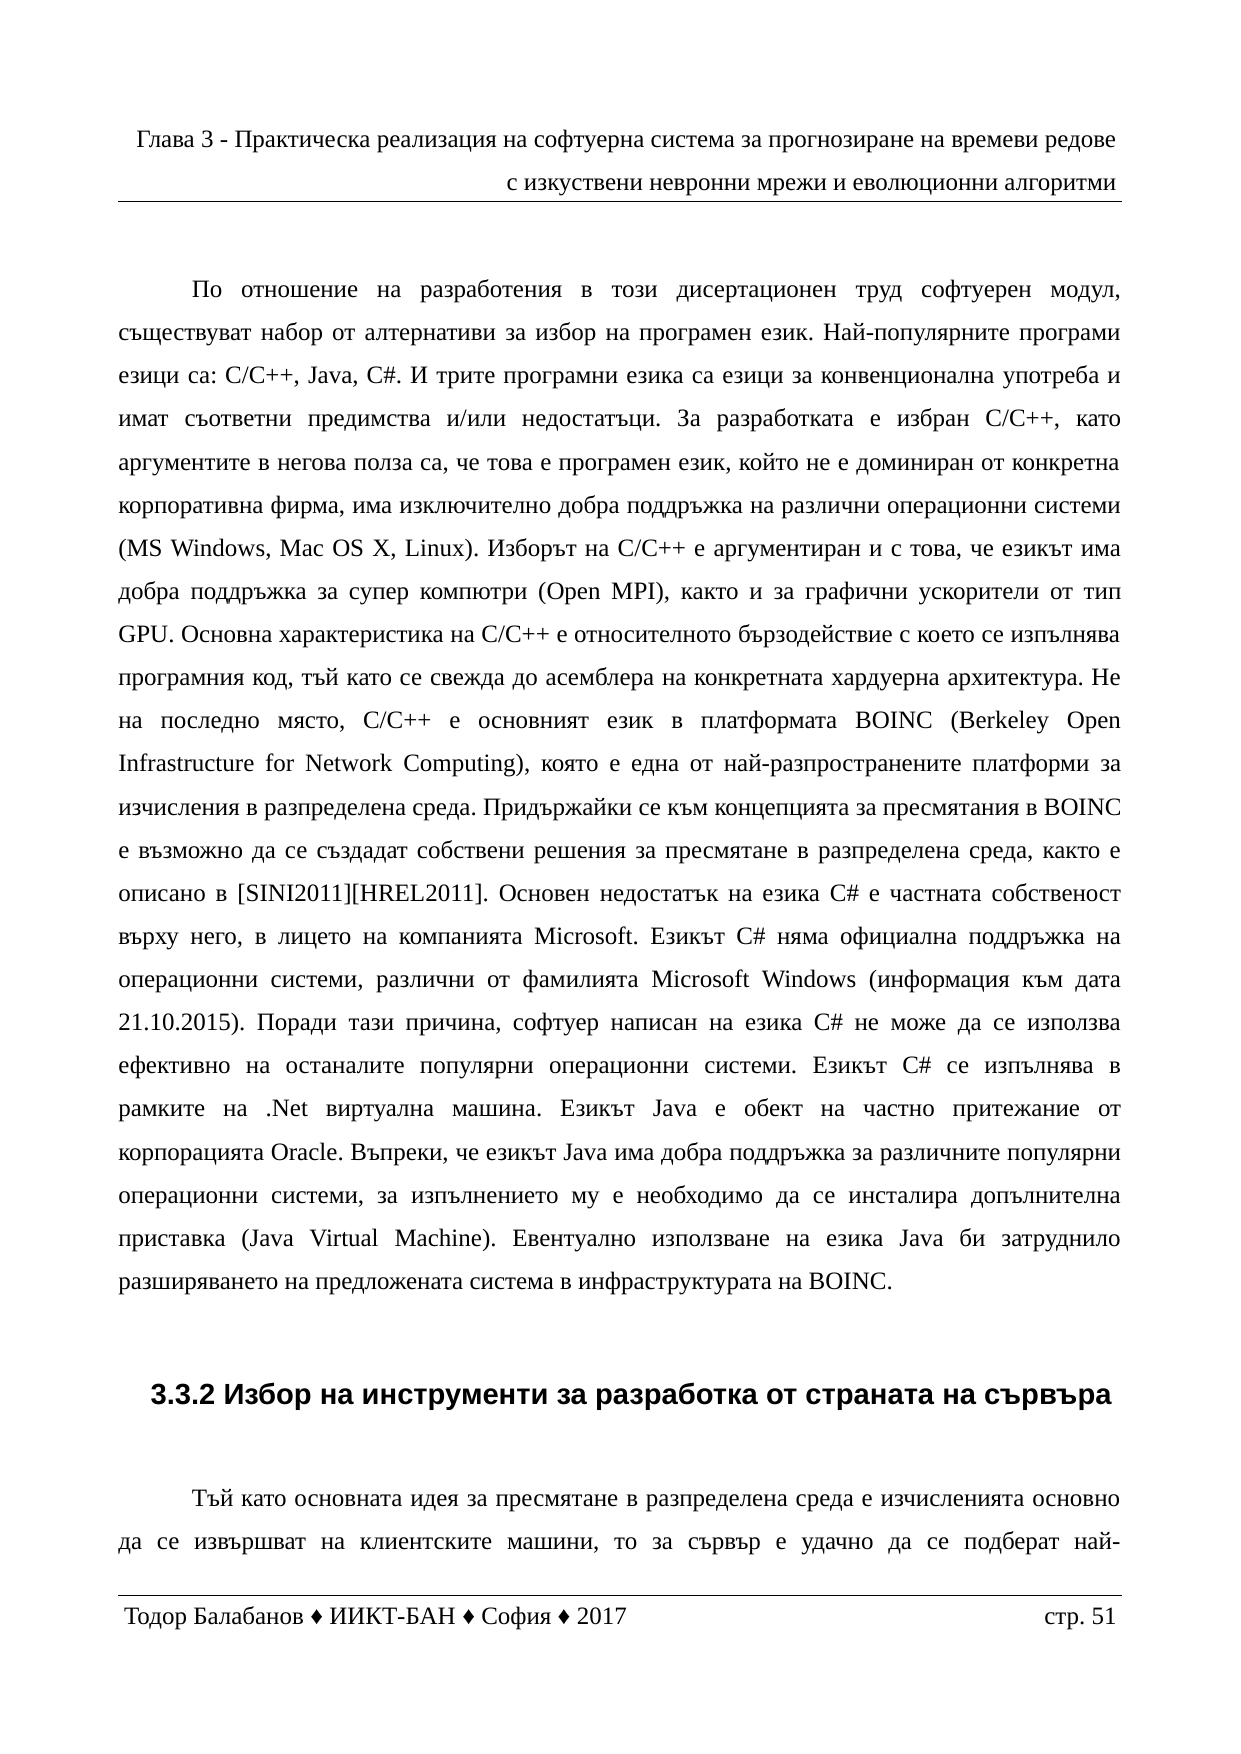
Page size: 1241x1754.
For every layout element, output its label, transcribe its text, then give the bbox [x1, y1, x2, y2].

text По отношение на разработения в този дисертационен труд софтуерен модул, съществуват набор от алтернативи за избор на програмен език. Най-популярните програми езици са: C/C++, Java, C#. И трите програмни езика са езици за конвенционална употреба и имат съответни предимства и/или недостатъци. За разработката е избран С/С++, като аргументите в негова полза са, че това е програмен език, който не е доминиран от конкретна корпоративна фирма, има изключително добра поддръжка на различни операционни системи (MS Windows, Mac OS X, Linux). Изборът на C/C++ е аргументиран и с това, че езикът има добра поддръжка за супер компютри (Open MPI), както и за графични ускорители от тип GPU. Основна характеристика на С/С++ е относителното бързодействие с което се изпълнява програмния код, тъй като се свежда до асемблера на конкретната хардуерна архитектура. Не на последно място, С/С++ е основният език в платформата BOINC (Berkeley Open Infrastructure for Network Computing), която е една от най-разпространените платформи за изчисления в разпределена среда. Придържайки се към концепцията за пресмятания в BOINC е възможно да се създадат собствени решения за пресмятане в разпределена среда, както е описано в [SINI2011][HREL2011]. Основен недостатък на езика С# е частната собственост върху него, в лицето на компанията Microsoft. Езикът С# няма официална поддръжка на операционни системи, различни от фамилията Microsoft Windows (информация към дата 21.10.2015). Поради тази причина, софтуер написан на езика С# не може да се използва ефективно на останалите популярни операционни системи. Езикът С# се изпълнява в рамките на .Net виртуална машина. Езикът Java е обект на частно притежание от корпорацията Oracle. Въпреки, че езикът Java има добра поддръжка за различните популярни операционни системи, за изпълнението му е необходимо да се инсталира допълнителна приставка (Java Virtual Machine). Евентуално използване на езика Java би затруднило разширяването на предложената система в инфраструктурата на BOINC. [118, 274, 1122, 1295]
subtitle 3.3.2 Избор на инструменти за разработка от страната на сървъра [118, 1377, 1122, 1411]
text Тъй като основната идея за пресмятане в разпределена среда е изчисленията основно да се извършват на клиентските машини, то за сървър е удачно да се подберат най- [118, 1483, 1122, 1555]
